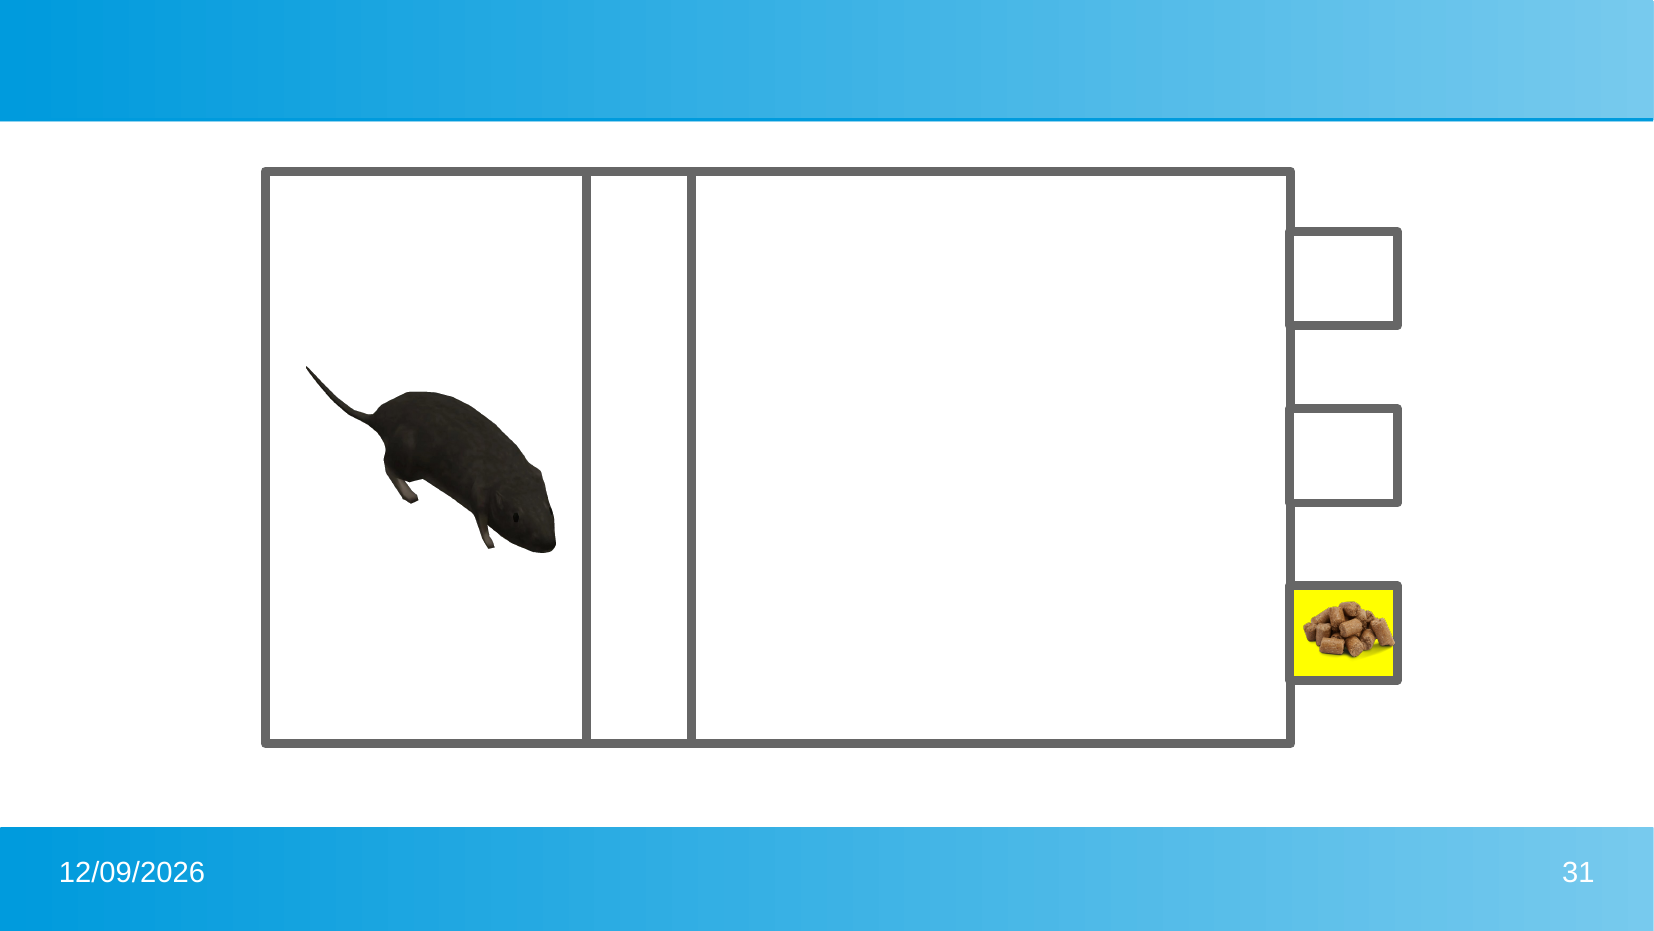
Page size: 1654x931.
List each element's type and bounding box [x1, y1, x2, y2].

picture [1303, 599, 1396, 662]
text_box [265, 171, 1398, 744]
picture [306, 366, 556, 553]
